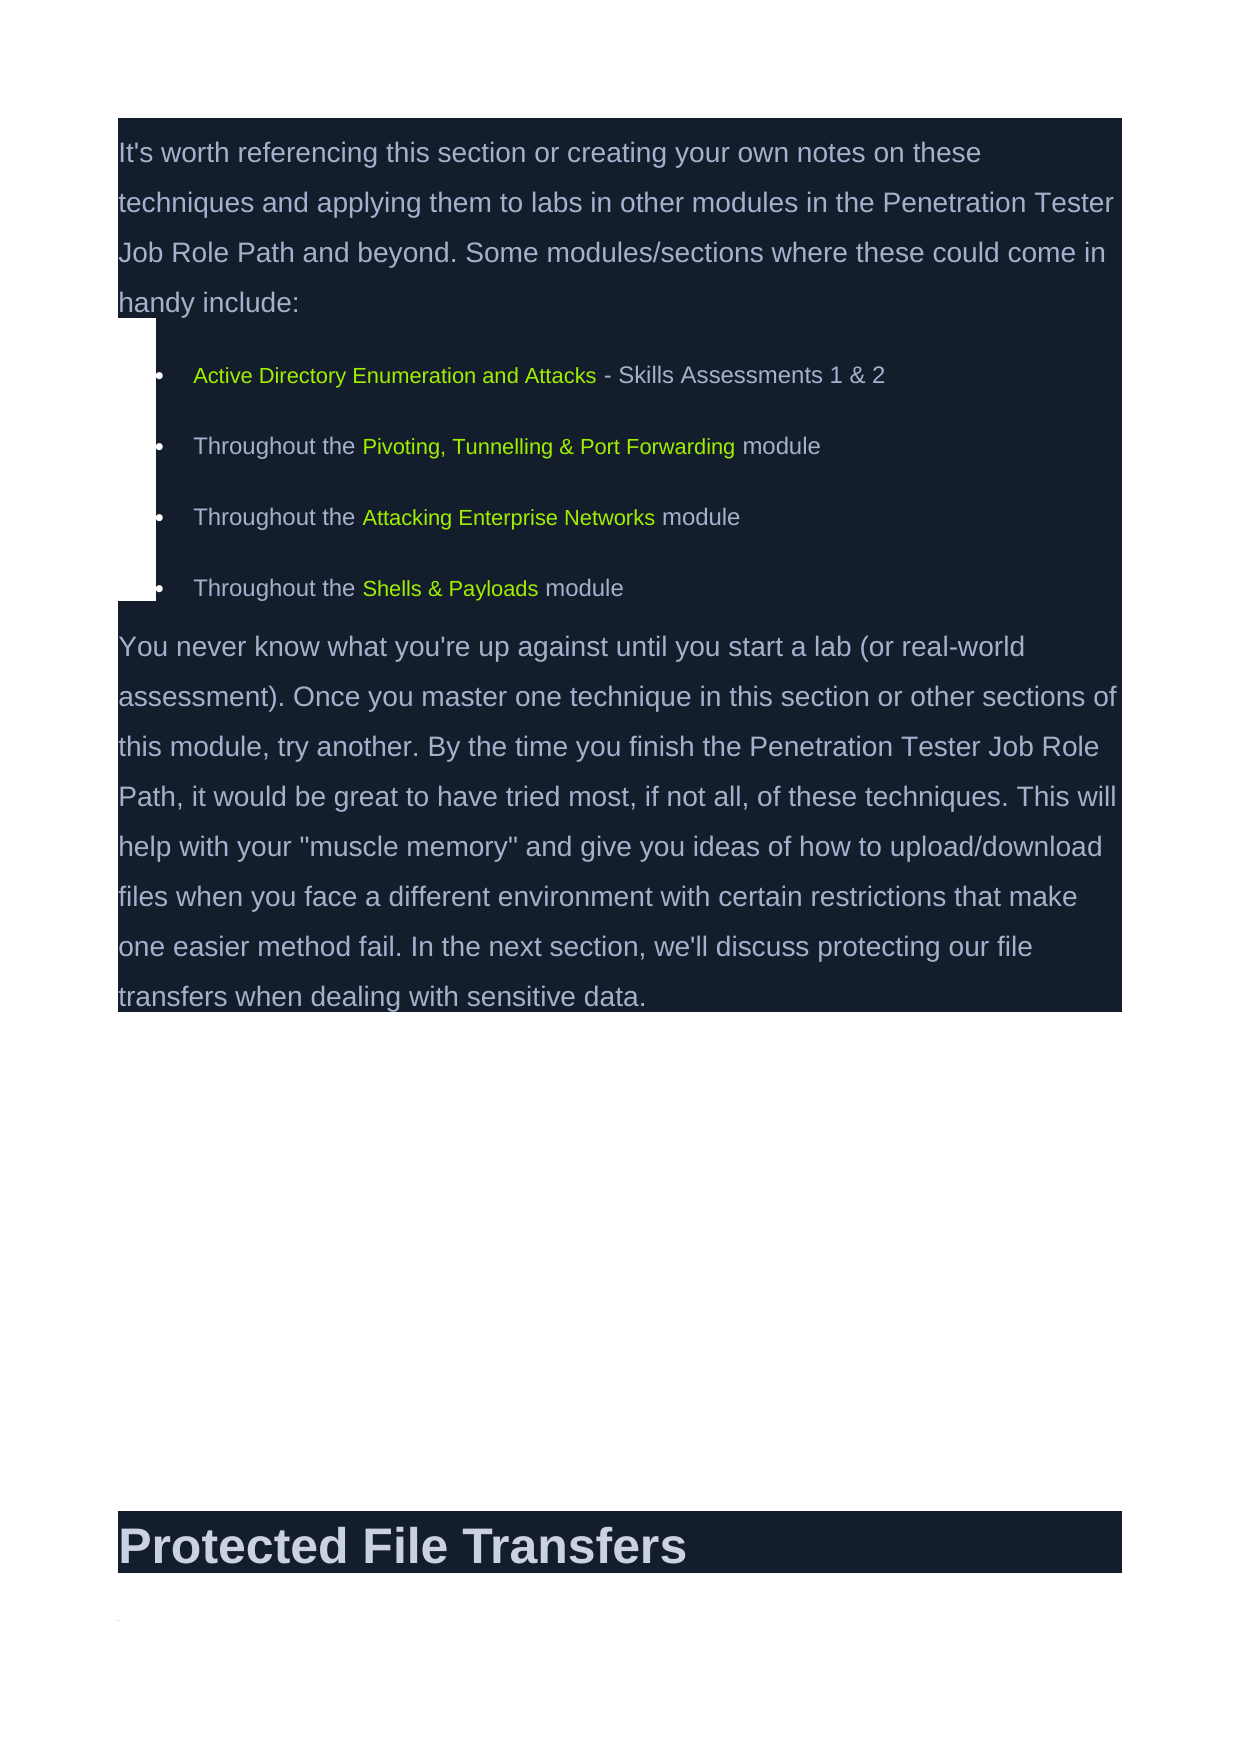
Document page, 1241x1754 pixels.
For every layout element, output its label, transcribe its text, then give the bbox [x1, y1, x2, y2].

list Throughout the Pivoting, Tunnelling & Port Forwarding module [156, 410, 1122, 460]
list Throughout the Shells & Payloads module [156, 551, 1122, 601]
text It's worth referencing this section or creating your own notes on these techniques and applying them to labs in other modules in the Penetration Tester Job Role Path and beyond. Some modules/sections where these could come in handy include: [118, 118, 1122, 318]
list Throughout the Attacking Enterprise Networks module [156, 481, 1122, 531]
subtitle Protected File Transfers [118, 1511, 1122, 1573]
text You never know what you're up against until you start a lab (or real-world assessment). Once you master one technique in this section or other sections of this module, try another. By the time you finish the Penetration Tester Job Role Path, it would be great to have tried most, if not all, of these techniques. This will help with your "muscle memory" and give you ideas of how to upload/download files when you face a different environment with certain restrictions that make one easier method fail. In the next section, we'll discuss protecting our file transfers when dealing with sensitive data. [118, 612, 1122, 1012]
list Active Directory Enumeration and Attacks - Skills Assessments 1 & 2 [156, 339, 1122, 389]
